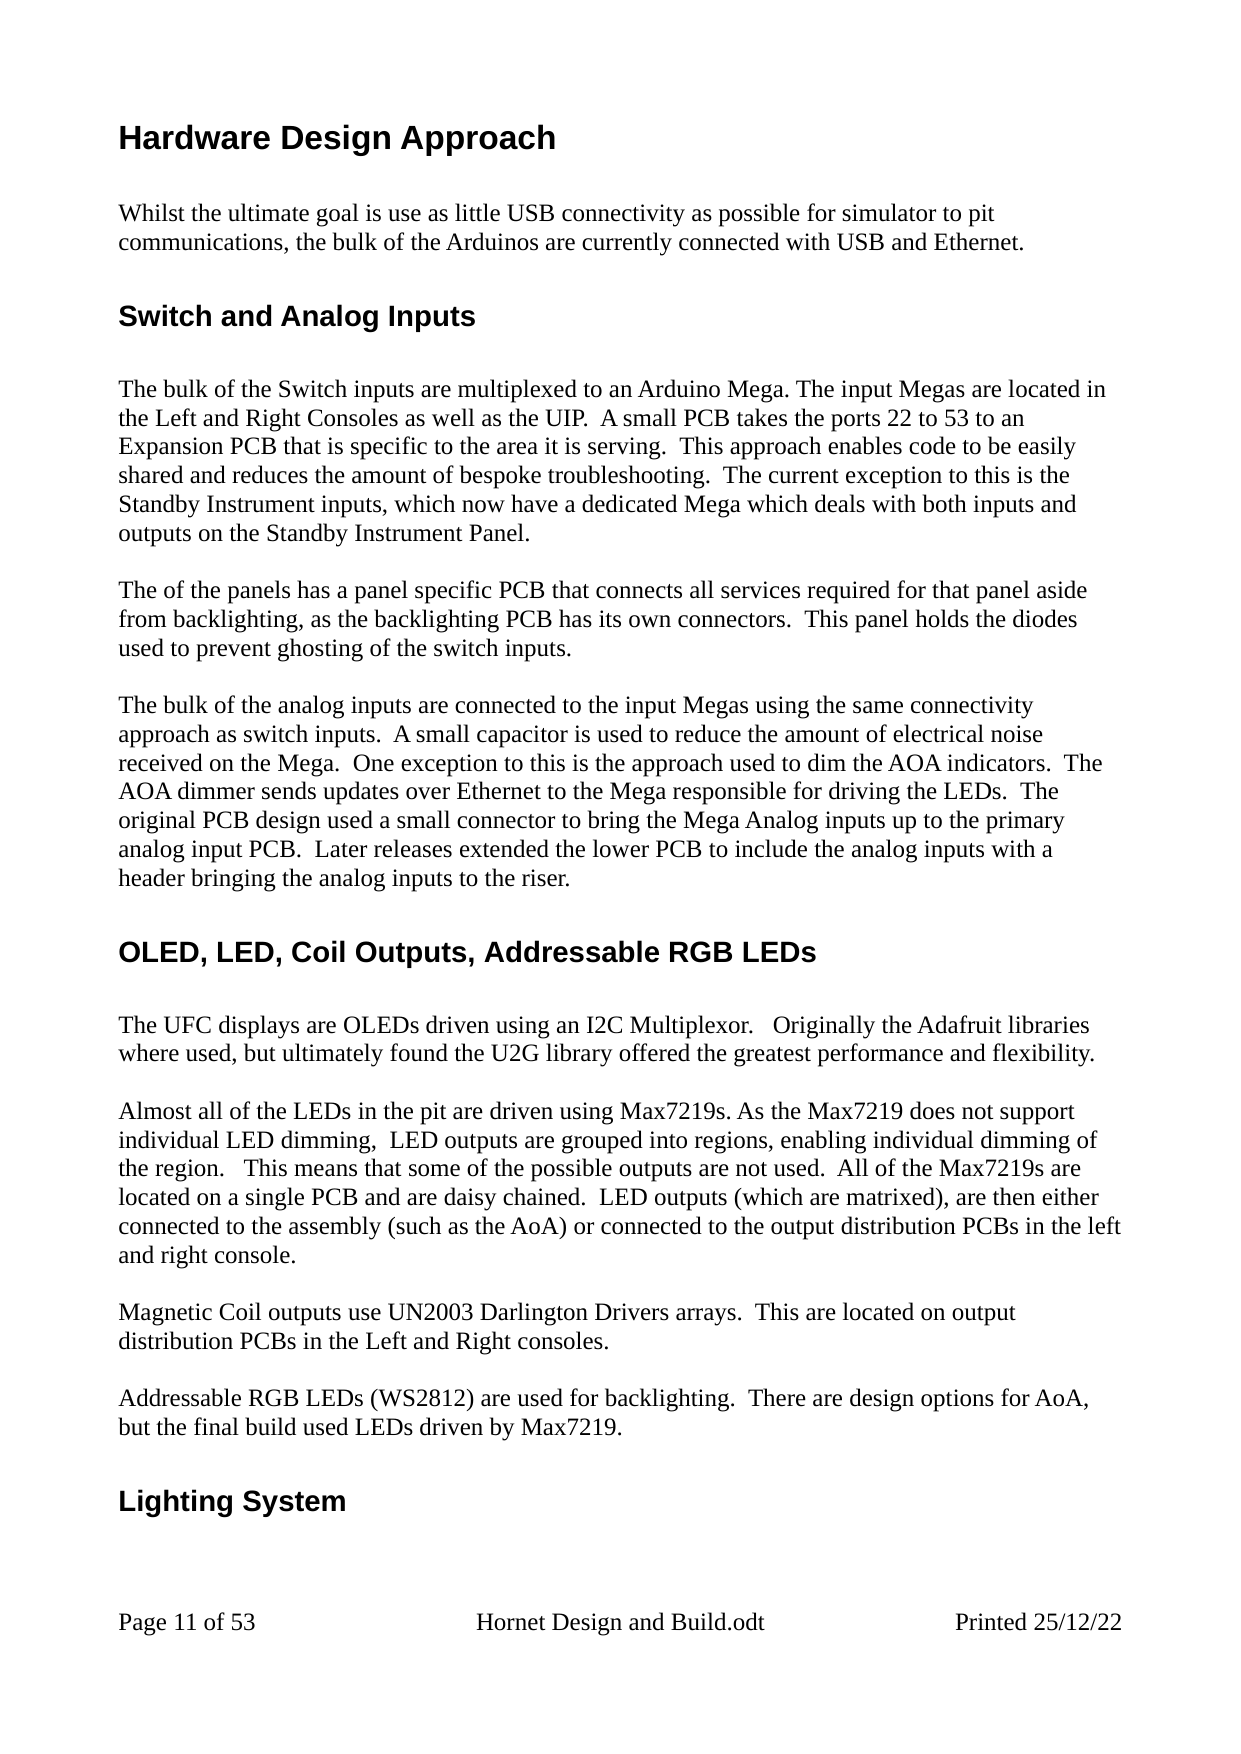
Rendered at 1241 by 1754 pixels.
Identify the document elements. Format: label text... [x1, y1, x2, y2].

text The of the panels has a panel specific PCB that connects all services required for that panel aside from backlighting, as the backlighting PCB has its own connectors. This panel holds the diodes used to prevent ghosting of the switch inputs. [118, 575, 1122, 661]
text The bulk of the Switch inputs are multiplexed to an Arduino Mega. The input Megas are located in the Left and Right Consoles as well as the UIP. A small PCB takes the ports 22 to 53 to an Expansion PCB that is specific to the area it is serving. This approach enables code to be easily shared and reduces the amount of bespoke troubleshooting. The current exception to this is the Standby Instrument inputs, which now have a dedicated Mega which deals with both inputs and outputs on the Standby Instrument Panel. [118, 374, 1122, 546]
text Addressable RGB LEDs (WS2812) are used for backlighting. There are design options for AoA, but the final build used LEDs driven by Max7219. [118, 1383, 1122, 1441]
subtitle OLED, LED, Coil Outputs, Addressable RGB LEDs [118, 935, 1122, 968]
text Magnetic Coil outputs use UN2003 Darlington Drivers arrays. This are located on output distribution PCBs in the Left and Right consoles. [118, 1297, 1122, 1355]
text Almost all of the LEDs in the pit are driven using Max7219s. As the Max7219 does not support individual LED dimming, LED outputs are grouped into regions, enabling individual dimming of the region. This means that some of the possible outputs are not used. All of the Max7219s are located on a single PCB and are daisy chained. LED outputs (which are matrixed), are then either connected to the assembly (such as the AoA) or connected to the output distribution PCBs in the left and right console. [118, 1096, 1122, 1268]
text The bulk of the analog inputs are connected to the input Megas using the same connectivity approach as switch inputs. A small capacitor is used to reduce the amount of electrical noise received on the Mega. One exception to this is the approach used to dim the AOA indicators. The AOA dimmer sends updates over Ethernet to the Mega responsible for driving the LEDs. The original PCB design used a small connector to bring the Mega Analog inputs up to the primary analog input PCB. Later releases extended the lower PCB to include the analog inputs with a header bringing the analog inputs to the riser. [118, 690, 1122, 891]
subtitle Lighting System [118, 1484, 1122, 1518]
text The UFC displays are OLEDs driven using an I2C Multiplexor. Originally the Adafruit libraries where used, but ultimately found the U2G library offered the greatest performance and flexibility. [118, 1010, 1122, 1067]
text Whilst the ultimate goal is use as little USB connectivity as possible for simulator to pit communications, the bulk of the Arduinos are currently connected with USB and Ethernet. [118, 198, 1122, 256]
subtitle Switch and Analog Inputs [118, 299, 1122, 333]
subtitle Hardware Design Approach [118, 118, 1122, 157]
